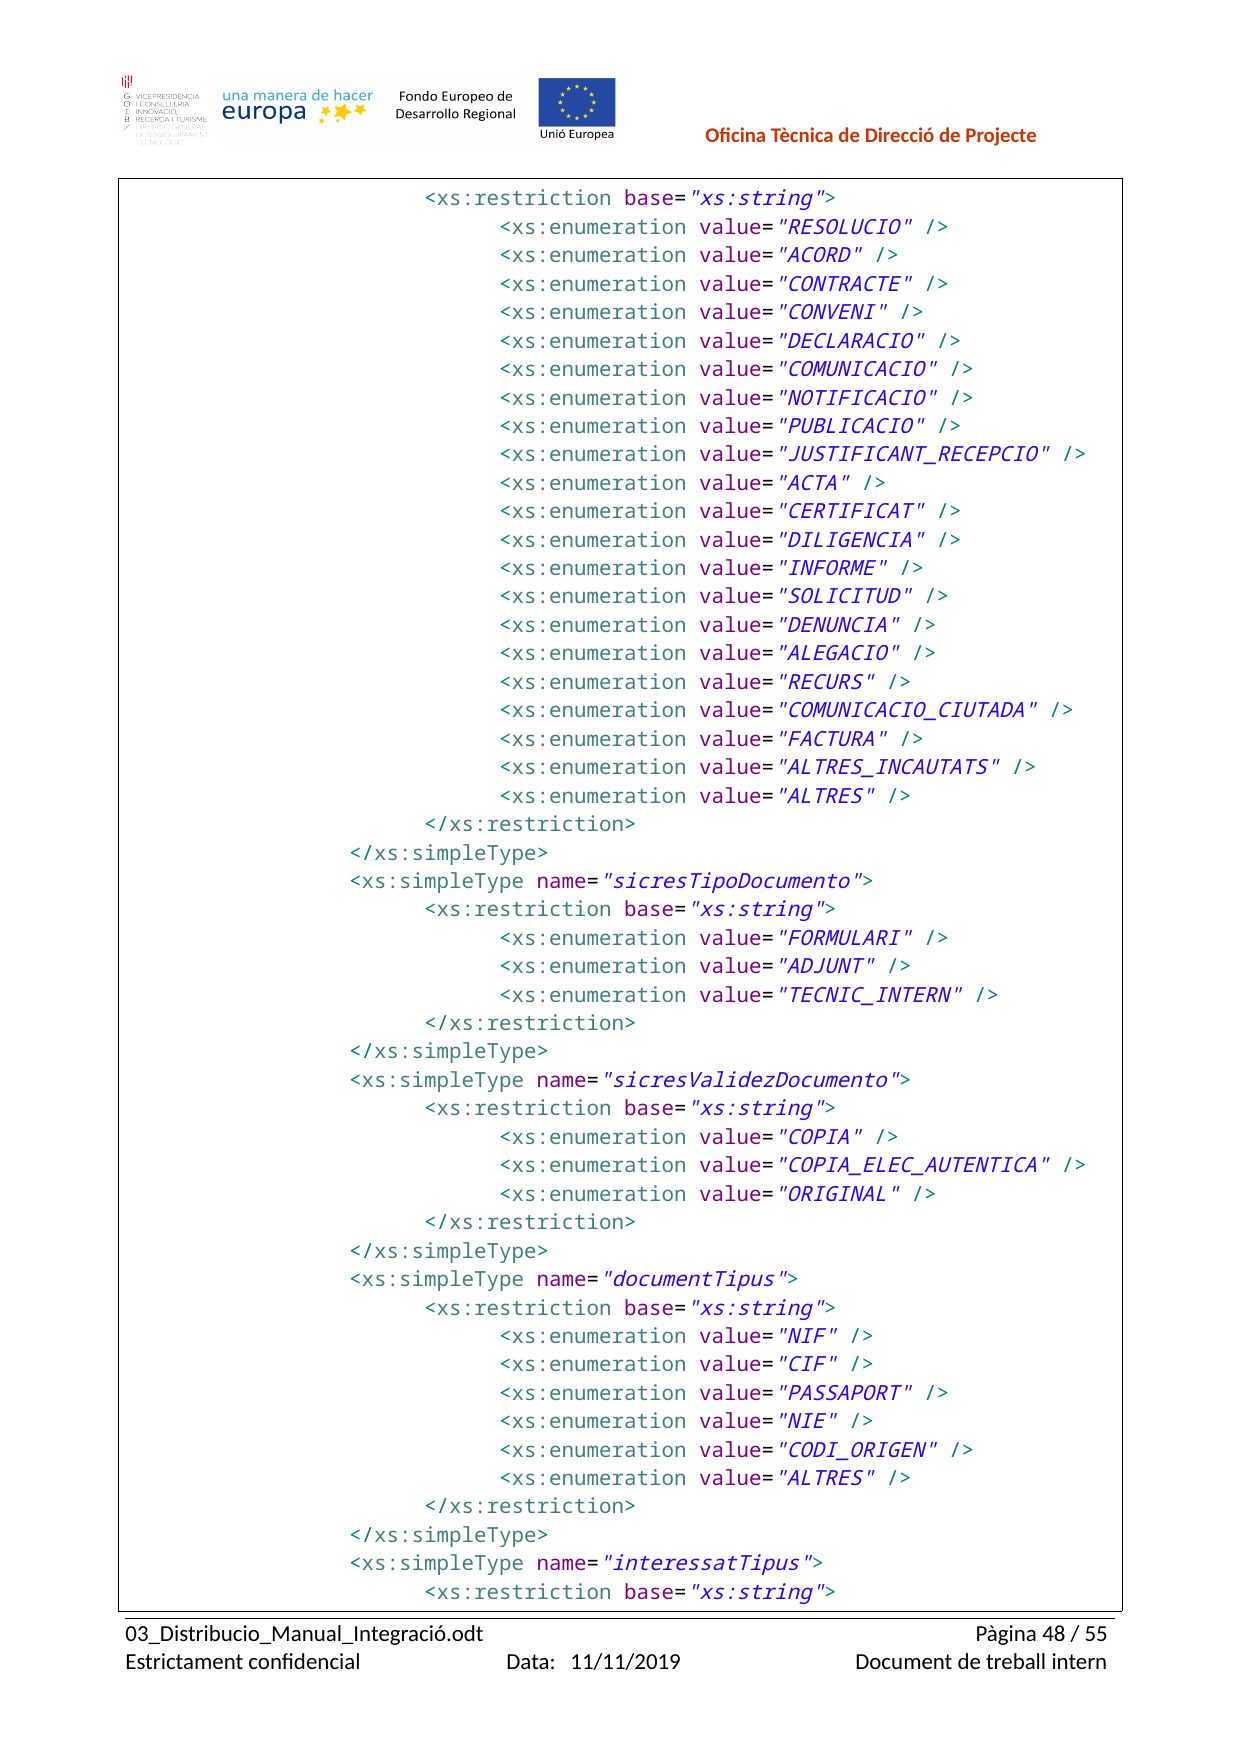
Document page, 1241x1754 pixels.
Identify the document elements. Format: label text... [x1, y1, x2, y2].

picture [219, 73, 621, 147]
table_header <xs:restriction base="xs:string"> <xs:enumeration value="RESOLUCIO" /> <xs:enumeration value="ACORD" /> <xs:enumeration value="CONTRACTE" /> <xs:enumeration value="CONVENI" /> <xs:enumeration value="DECLARACIO" /> <xs:enumeration value="COMUNICACIO" /> <xs:enumeration value="NOTIFICACIO" /> <xs:enumeration value="PUBLICACIO" /> <xs:enumeration value="JUSTIFICANT_RECEPCIO" /> <xs:enumeration value="ACTA" /> <xs:enumeration value="CERTIFICAT" /> <xs:enumeration value="DILIGENCIA" /> <xs:enumeration value="INFORME" /> <xs:enumeration value="SOLICITUD" /> <xs:enumeration value="DENUNCIA" /> <xs:enumeration value="ALEGACIO" /> <xs:enumeration value="RECURS" /> <xs:enumeration value="COMUNICACIO_CIUTADA" /> <xs:enumeration value="FACTURA" /> <xs:enumeration value="ALTRES_INCAUTATS" /> <xs:enumeration value="ALTRES" /> </xs:restriction> </xs:simpleType> <xs:simpleType name="sicresTipoDocumento"> <xs:restriction base="xs:string"> <xs:enumeration value="FORMULARI" /> <xs:enumeration value="ADJUNT" /> <xs:enumeration value="TECNIC_INTERN" /> </xs:restriction> </xs:simpleType> <xs:simpleType name="sicresValidezDocumento"> <xs:restriction base="xs:string"> <xs:enumeration value="COPIA" /> <xs:enumeration value="COPIA_ELEC_AUTENTICA" /> <xs:enumeration value="ORIGINAL" /> </xs:restriction> </xs:simpleType> <xs:simpleType name="documentTipus"> <xs:restriction base="xs:string"> <xs:enumeration value="NIF" /> <xs:enumeration value="CIF" /> <xs:enumeration value="PASSAPORT" /> <xs:enumeration value="NIE" /> <xs:enumeration value="CODI_ORIGEN" /> <xs:enumeration value="ALTRES" /> </xs:restriction> </xs:simpleType> <xs:simpleType name="interessatTipus"> <xs:restriction base="xs:string"> [119, 179, 1122, 1611]
picture [118, 73, 213, 147]
